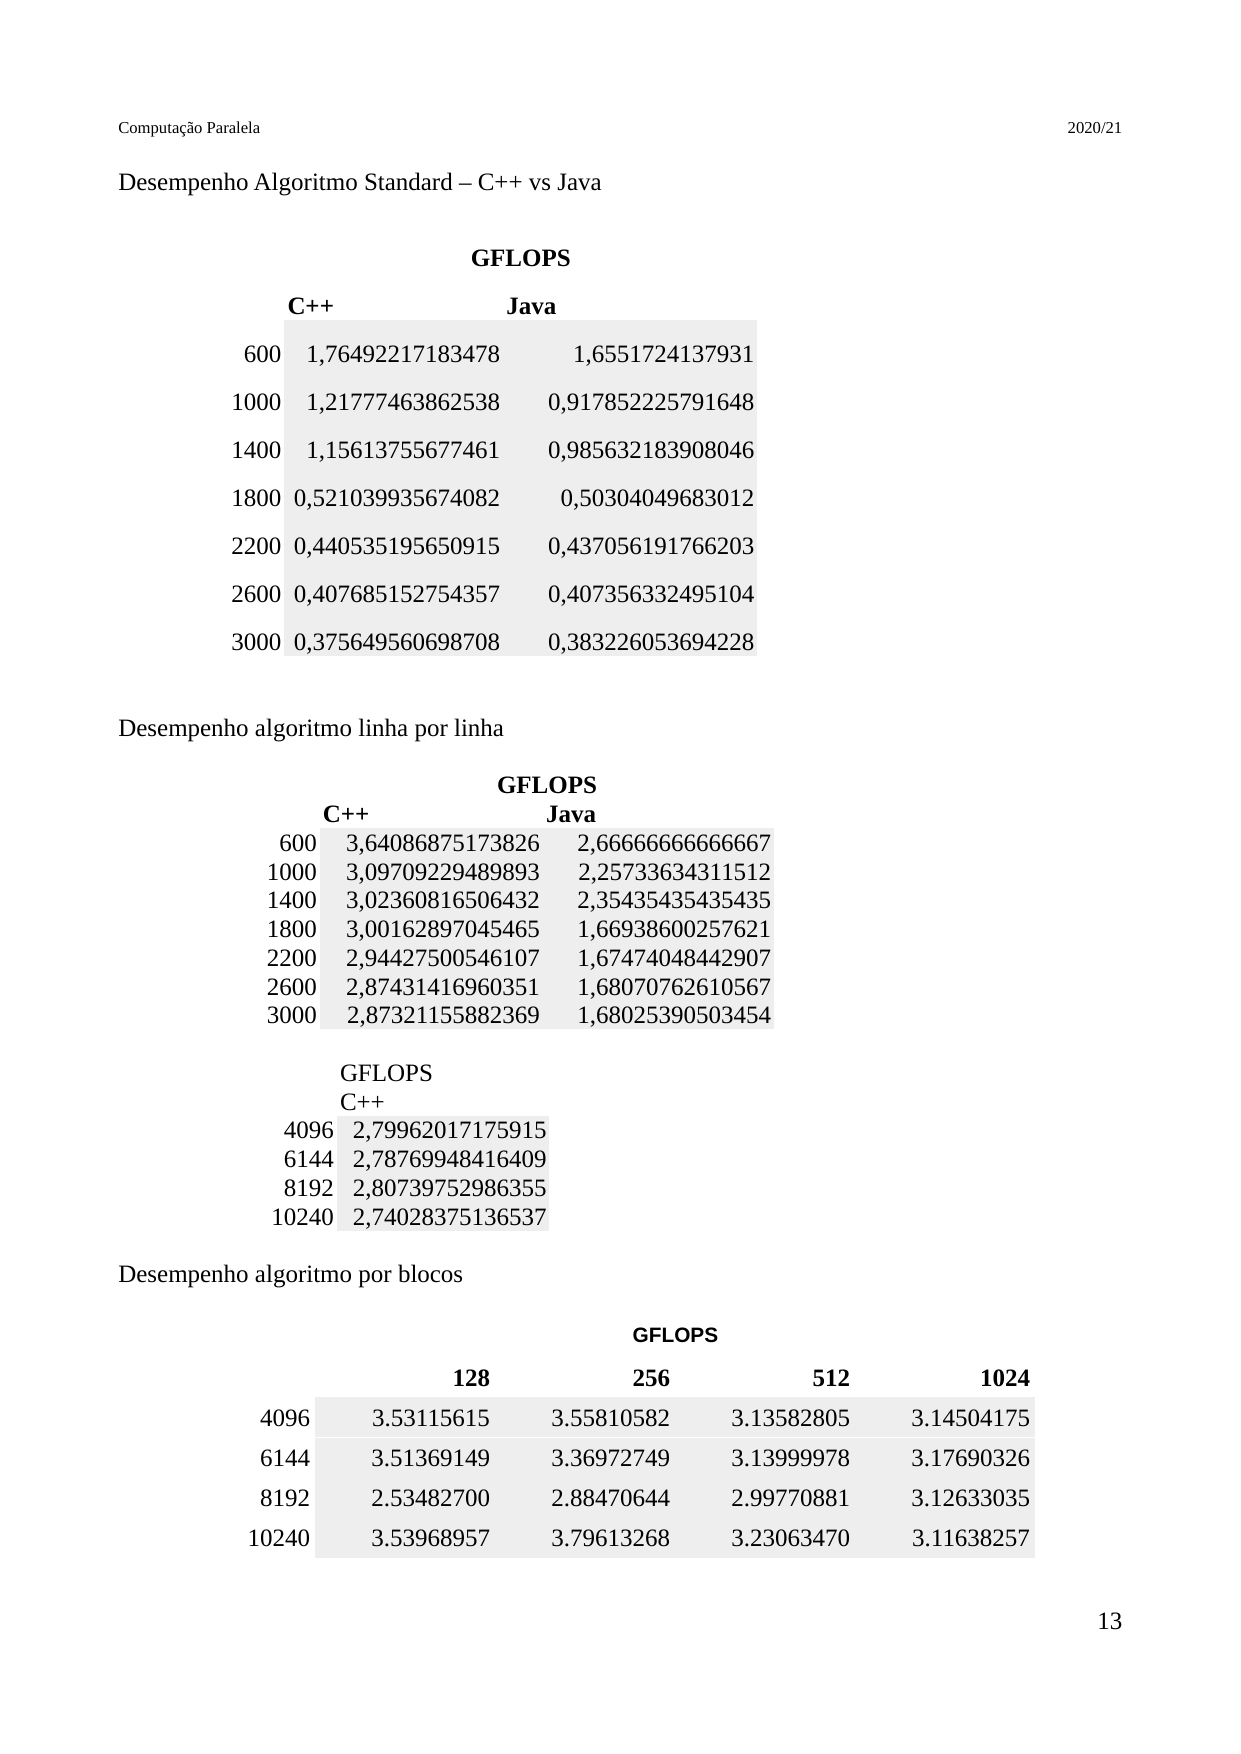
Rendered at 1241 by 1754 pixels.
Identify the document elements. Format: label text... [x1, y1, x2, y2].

table_cell 10240 [198, 1518, 315, 1558]
table_cell 2,25733634311512 [543, 857, 774, 886]
table_header [198, 1317, 315, 1357]
table_header GFLOPS [315, 1317, 1035, 1357]
table_cell 128 [315, 1357, 495, 1397]
table_cell 3,23063470 [675, 1518, 855, 1558]
table_cell 0,440535195650915 [284, 512, 503, 560]
table_cell 3,14504175 [855, 1397, 1035, 1437]
table_cell [227, 1087, 337, 1116]
table_cell 2200 [155, 512, 284, 560]
table_cell 3,13999978 [675, 1438, 855, 1478]
table_cell 256 [495, 1357, 675, 1397]
table_cell [198, 1357, 315, 1397]
table_cell 3,00162897045465 [320, 914, 543, 943]
table_cell 0,407685152754357 [284, 560, 503, 608]
table_cell 0,375649560698708 [284, 608, 503, 656]
table_cell 3,12633035 [855, 1478, 1035, 1518]
text Desempenho algoritmo linha por linha [118, 713, 1122, 742]
table_cell 3,79613268 [495, 1518, 675, 1558]
table_cell 4096 [227, 1116, 337, 1144]
table_header GFLOPS [320, 771, 774, 799]
table_cell 2,79962017175915 [337, 1116, 549, 1144]
table_cell 2600 [155, 560, 284, 608]
table_cell 2,66666666666667 [543, 828, 774, 857]
table_cell 8192 [198, 1478, 315, 1518]
table_header [155, 224, 284, 272]
table_cell 3,11638257 [855, 1518, 1035, 1558]
table_cell 3,13582805 [675, 1397, 855, 1437]
table_cell 1,6551724137931 [503, 320, 757, 368]
table_header GFLOPS [337, 1058, 549, 1087]
table_cell 1,67474048442907 [543, 943, 774, 972]
table_cell 2600 [169, 972, 319, 1001]
table_cell Java [543, 799, 774, 828]
table_cell 3,09709229489893 [320, 857, 543, 886]
table_cell 10240 [227, 1202, 337, 1231]
table_header [227, 1058, 337, 1087]
table_cell 2,94427500546107 [320, 943, 543, 972]
table_cell 3,51369149 [315, 1438, 495, 1478]
table_cell 2,74028375136537 [337, 1202, 549, 1231]
table_cell 2,99770881 [675, 1478, 855, 1518]
table_cell 1,68070762610567 [543, 972, 774, 1001]
table_cell 2200 [169, 943, 319, 972]
table_cell 0,985632183908046 [503, 416, 757, 464]
table_cell 2,53482700 [315, 1478, 495, 1518]
table_cell 3,36972749 [495, 1438, 675, 1478]
table_header GFLOPS [284, 224, 757, 272]
table_cell 3,55810582 [495, 1397, 675, 1437]
table_cell 1000 [155, 368, 284, 416]
table_cell Java [503, 272, 757, 320]
table_cell 0,50304049683012 [503, 464, 757, 512]
table_cell 3,64086875173826 [320, 828, 543, 857]
table_cell 0,437056191766203 [503, 512, 757, 560]
table_cell 3000 [169, 1001, 319, 1029]
table_cell 8192 [227, 1173, 337, 1202]
table_cell 3,53968957 [315, 1518, 495, 1558]
table_cell C++ [320, 799, 543, 828]
text Desempenho Algoritmo Standard – C++ vs Java [118, 167, 1122, 196]
table_cell 1000 [169, 857, 319, 886]
table_cell 3000 [155, 608, 284, 656]
table_cell 0,917852225791648 [503, 368, 757, 416]
text Desempenho algoritmo por blocos [118, 1259, 1122, 1288]
table_cell C++ [284, 272, 503, 320]
table_cell 1800 [169, 914, 319, 943]
table_cell 6144 [227, 1144, 337, 1173]
table_cell 600 [169, 828, 319, 857]
table_cell 3,02360816506432 [320, 886, 543, 914]
table_cell 3,53115615 [315, 1397, 495, 1437]
table_cell 0,407356332495104 [503, 560, 757, 608]
table_cell 1400 [155, 416, 284, 464]
table_cell [155, 272, 284, 320]
table_cell 2,35435435435435 [543, 886, 774, 914]
table_cell 4096 [198, 1397, 315, 1437]
table_cell 1,68025390503454 [543, 1001, 774, 1029]
table_cell 1800 [155, 464, 284, 512]
table_cell 600 [155, 320, 284, 368]
table_cell 2,87431416960351 [320, 972, 543, 1001]
table_cell 1400 [169, 886, 319, 914]
table_cell 1,15613755677461 [284, 416, 503, 464]
table_cell 512 [675, 1357, 855, 1397]
table_cell 2,88470644 [495, 1478, 675, 1518]
table_cell C++ [337, 1087, 549, 1116]
table_cell 3,17690326 [855, 1438, 1035, 1478]
table_cell 1024 [855, 1357, 1035, 1397]
table_cell 2,87321155882369 [320, 1001, 543, 1029]
table_cell 0,383226053694228 [503, 608, 757, 656]
table_cell 2,80739752986355 [337, 1173, 549, 1202]
table_cell 1,76492217183478 [284, 320, 503, 368]
table_cell 6144 [198, 1438, 315, 1478]
table_cell 0,521039935674082 [284, 464, 503, 512]
table_cell 2,78769948416409 [337, 1144, 549, 1173]
table_cell 1,21777463862538 [284, 368, 503, 416]
table_cell [169, 799, 319, 828]
table_cell 1,66938600257621 [543, 914, 774, 943]
table_header [169, 771, 319, 799]
